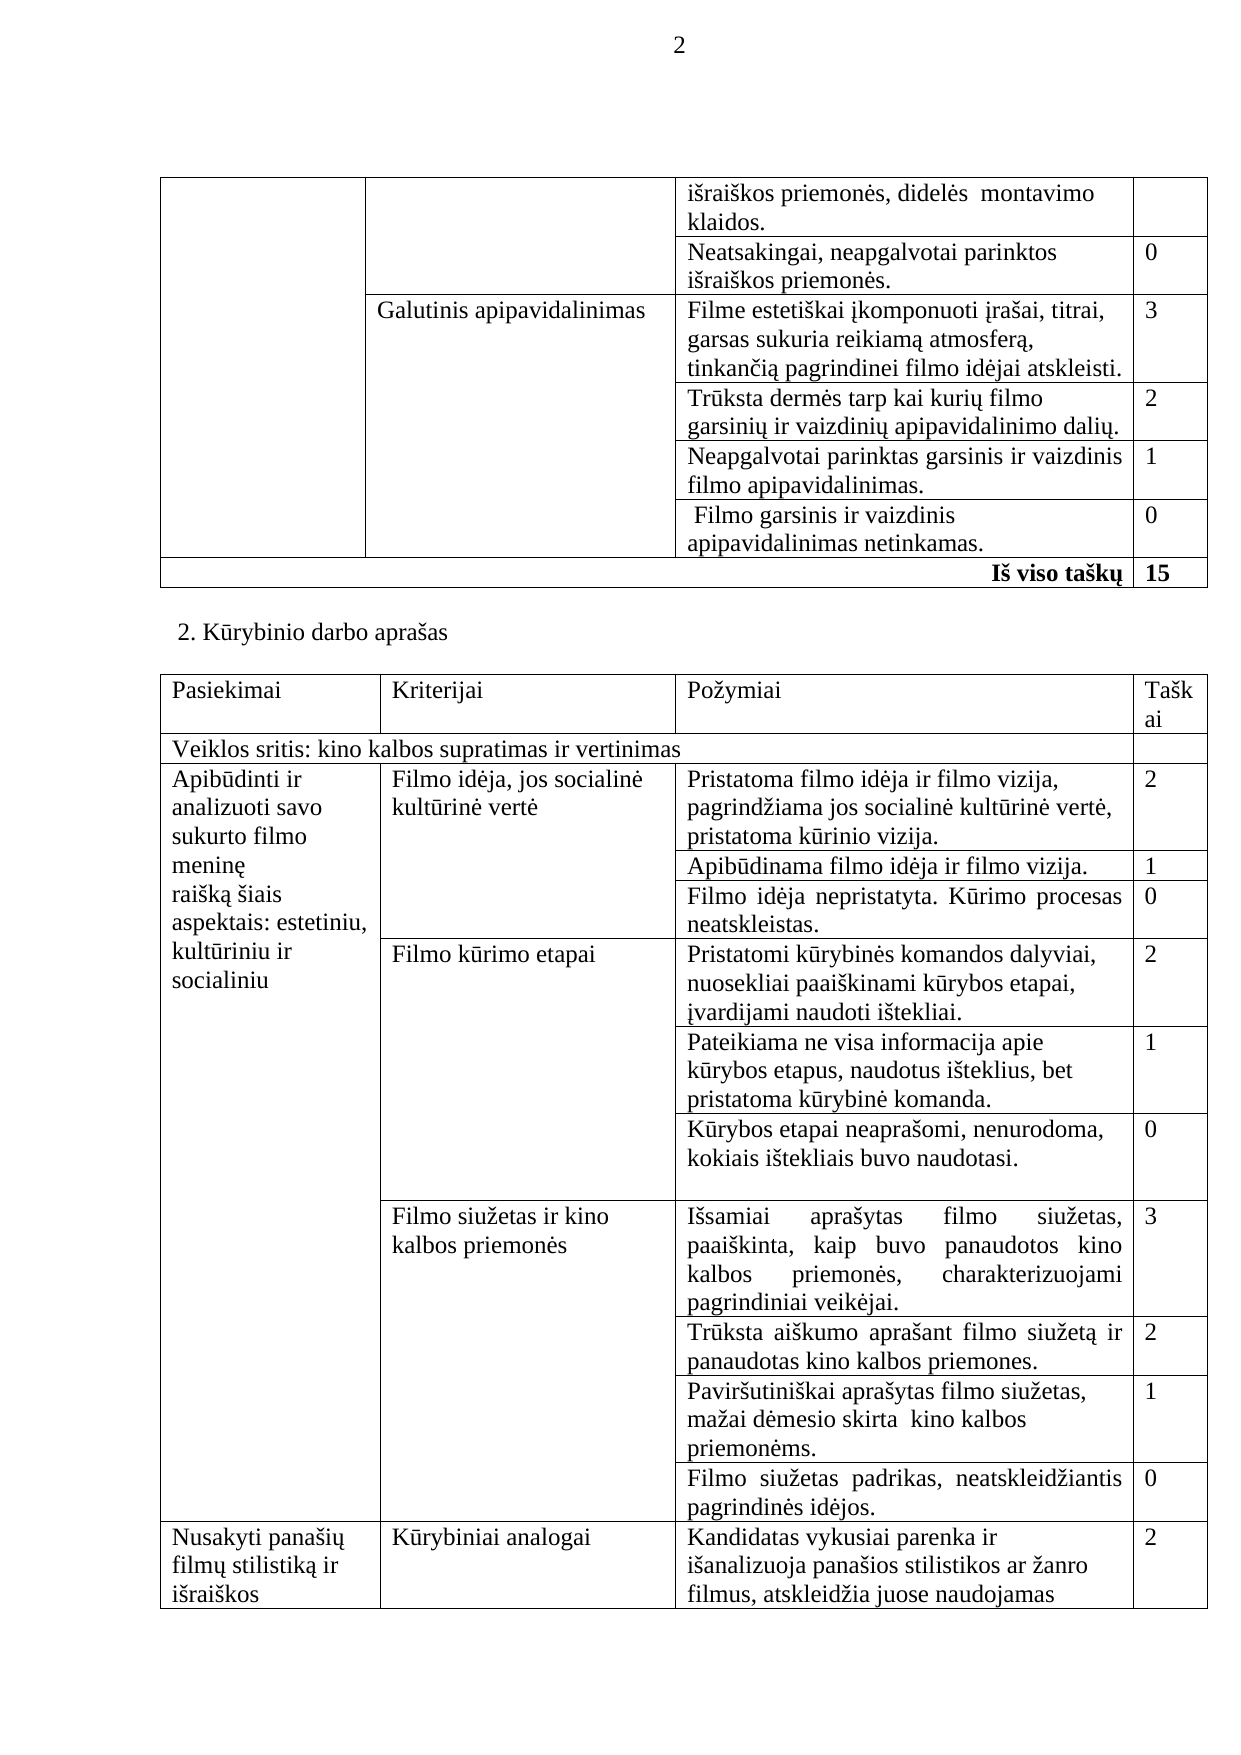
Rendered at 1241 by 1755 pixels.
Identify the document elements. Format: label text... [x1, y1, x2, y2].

table_cell 3 [1134, 295, 1207, 382]
table_cell [366, 178, 675, 294]
table_cell 0 [1134, 1463, 1207, 1521]
text 2. Kūrybinio darbo aprašas [177, 617, 1181, 646]
table_cell 2 [1134, 939, 1207, 1026]
table_cell Kūrybos etapai neaprašomi, nenurodoma, kokiais ištekliais buvo naudotasi. [676, 1114, 1133, 1200]
table_cell 1 [1134, 1376, 1207, 1462]
table_cell [161, 178, 365, 557]
table_cell 1 [1134, 441, 1207, 499]
table_cell 2 [1134, 1317, 1207, 1375]
table_cell Nusakyti panašių filmų stilistiką ir išraiškos [161, 1522, 380, 1608]
table_cell Išsamiai aprašytas filmo siužetas, paaiškinta, kaip buvo panaudotos kino kalbos priemonės, charakterizuojami pagrindiniai veikėjai. [676, 1201, 1133, 1316]
table_cell Filme estetiškai įkomponuoti įrašai, titrai, garsas sukuria reikiamą atmosferą, tinkančią pagrindinei filmo idėjai atskleisti. [676, 295, 1133, 382]
table_cell Pristatoma filmo idėja ir filmo vizija, pagrindžiama jos socialinė kultūrinė vertė, pristatoma kūrinio vizija. [676, 764, 1133, 850]
table_cell 1 [1134, 851, 1207, 880]
table_header Požymiai [676, 675, 1133, 733]
table_cell Veiklos sritis: kino kalbos supratimas ir vertinimas [161, 734, 1133, 763]
table_cell Apibūdinti ir analizuoti savo sukurto filmo meninę raišką šiais aspektais: estetiniu, kultūriniu ir socialiniu [161, 764, 380, 1521]
table_cell Apibūdinama filmo idėja ir filmo vizija. [676, 851, 1133, 880]
table_cell Galutinis apipavidalinimas [366, 295, 675, 557]
table_cell 3 [1134, 1201, 1207, 1316]
table_cell 1 [1134, 1027, 1207, 1113]
table_cell Pristatomi kūrybinės komandos dalyviai, nuosekliai paaiškinami kūrybos etapai, įvardijami naudoti ištekliai. [676, 939, 1133, 1026]
table_cell Neatsakingai, neapgalvotai parinktos išraiškos priemonės. [676, 237, 1133, 294]
table_cell Filmo kūrimo etapai [381, 939, 675, 1200]
table_cell 0 [1134, 500, 1207, 557]
table_cell Paviršutiniškai aprašytas filmo siužetas, mažai dėmesio skirta kino kalbos priemonėms. [676, 1376, 1133, 1462]
table_cell Filmo siužetas ir kino kalbos priemonės [381, 1201, 675, 1521]
table_cell Kūrybiniai analogai [381, 1522, 675, 1608]
table_cell Trūksta aiškumo aprašant filmo siužetą ir panaudotas kino kalbos priemones. [676, 1317, 1133, 1375]
table_header Pasiekimai [161, 675, 380, 733]
table_cell 2 [1134, 764, 1207, 850]
table_cell Iš viso taškų [161, 558, 1133, 587]
table_cell Filmo idėja nepristatyta. Kūrimo procesas neatskleistas. [676, 881, 1133, 938]
table_cell 15 [1134, 558, 1207, 587]
table_cell 0 [1134, 881, 1207, 938]
table_cell 2 [1134, 383, 1207, 440]
table_cell Filmo idėja, jos socialinė kultūrinė vertė [381, 764, 675, 938]
table_cell [1134, 178, 1207, 236]
table_cell [1134, 734, 1207, 763]
table_cell 2 [1134, 1522, 1207, 1608]
table_header Kriterijai [381, 675, 675, 733]
table_cell Filmo siužetas padrikas, neatskleidžiantis pagrindinės idėjos. [676, 1463, 1133, 1521]
table_cell išraiškos priemonės, didelės montavimo klaidos. [676, 178, 1133, 236]
table_cell Pateikiama ne visa informacija apie kūrybos etapus, naudotus išteklius, bet pristatoma kūrybinė komanda. [676, 1027, 1133, 1113]
table_cell Neapgalvotai parinktas garsinis ir vaizdinis filmo apipavidalinimas. [676, 441, 1133, 499]
table_cell Trūksta dermės tarp kai kurių filmo garsinių ir vaizdinių apipavidalinimo dalių. [676, 383, 1133, 440]
table_cell 0 [1134, 237, 1207, 294]
table_cell Kandidatas vykusiai parenka ir išanalizuoja panašios stilistikos ar žanro filmus, atskleidžia juose naudojamas [676, 1522, 1133, 1608]
table_cell Filmo garsinis ir vaizdinis apipavidalinimas netinkamas. [676, 500, 1133, 557]
table_header Taškai [1134, 675, 1207, 733]
table_cell 0 [1134, 1114, 1207, 1200]
